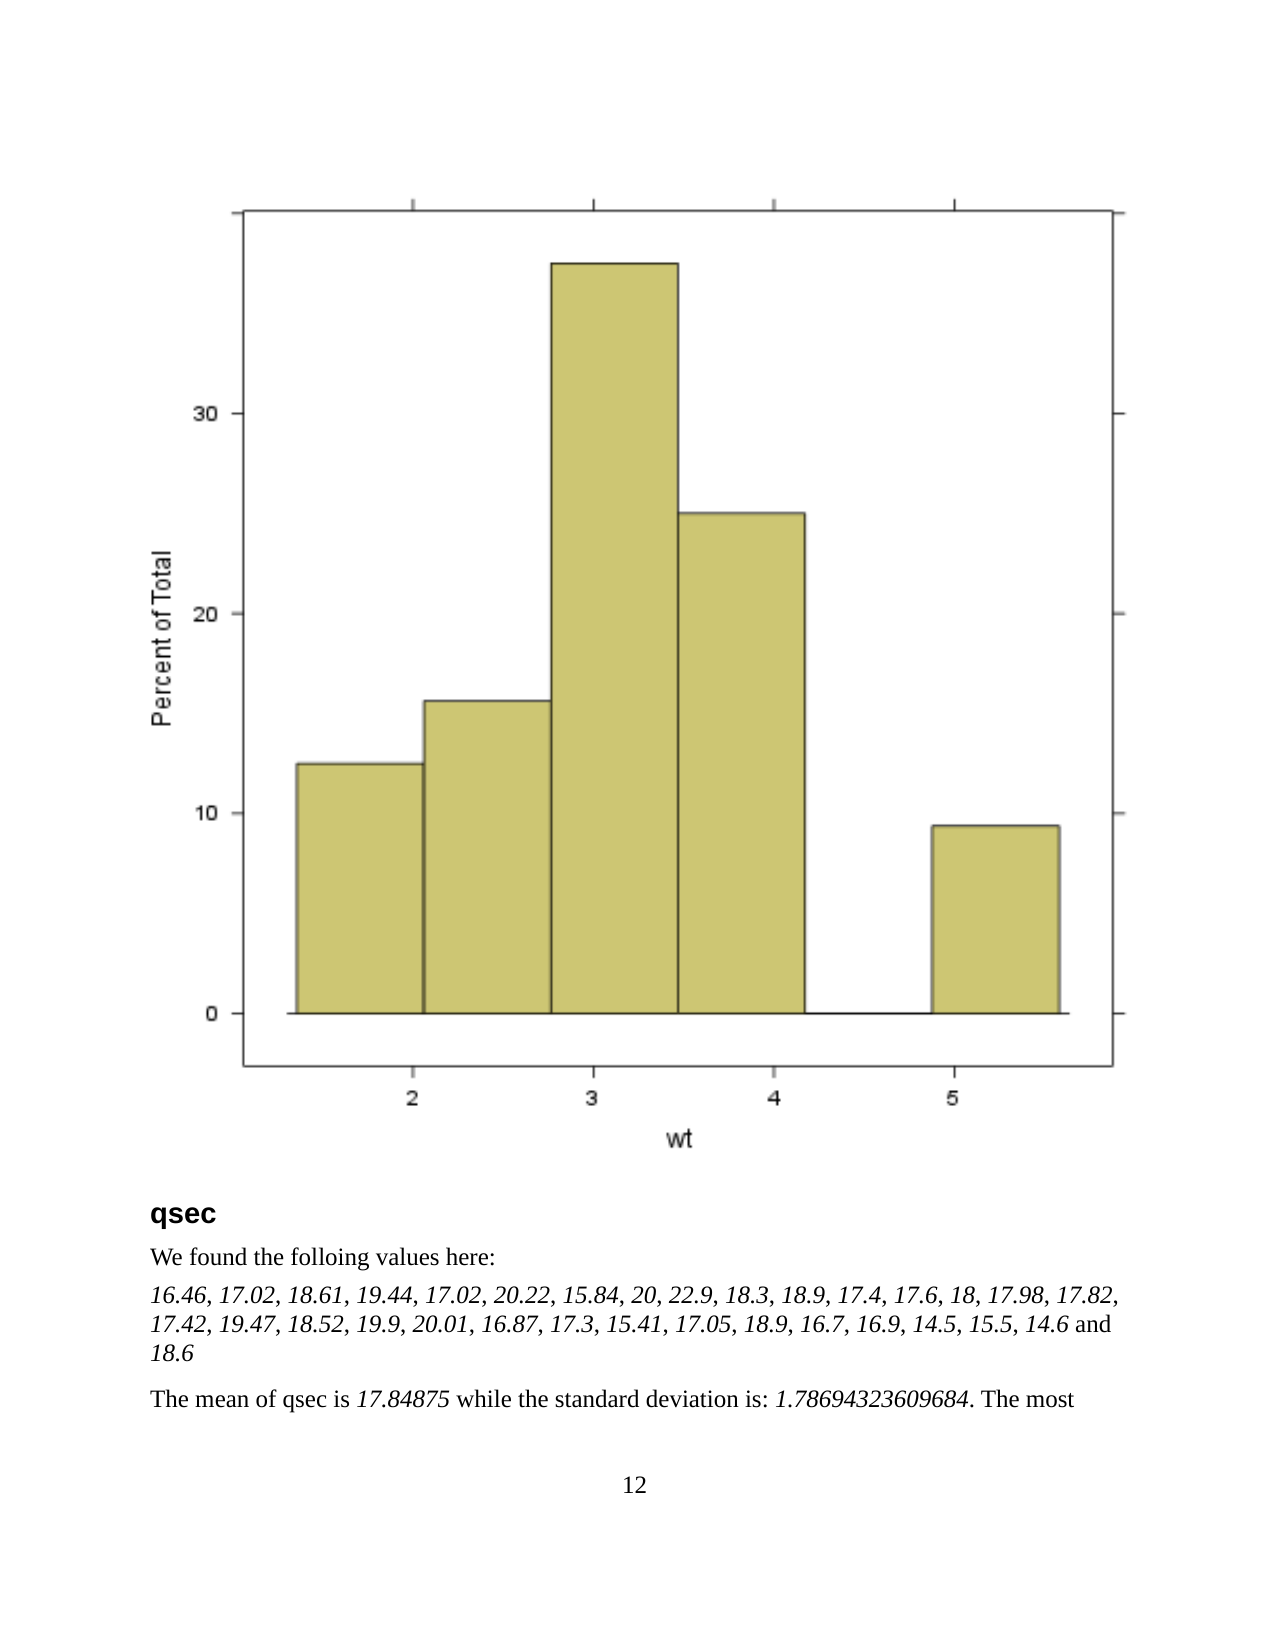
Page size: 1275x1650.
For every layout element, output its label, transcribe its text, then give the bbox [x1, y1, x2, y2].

text The mean of qsec is 17.84875 while the standard deviation is: 1.78694323609684. The most [150, 1384, 1125, 1413]
text We found the folloing values here: [150, 1242, 1125, 1271]
subtitle qsec [150, 1196, 1125, 1230]
text 16.46, 17.02, 18.61, 19.44, 17.02, 20.22, 15.84, 20, 22.9, 18.3, 18.9, 17.4, 17.6, 18, 17.98, 17.82, 17.42, 19.47, 18.52, 19.9, 20.01, 16.87, 17.3, 15.41, 17.05, 18.9, 16.7, 16.9, 14.5, 15.5, 14.6 and 18.6 [150, 1280, 1125, 1366]
picture [150, 150, 1163, 1163]
